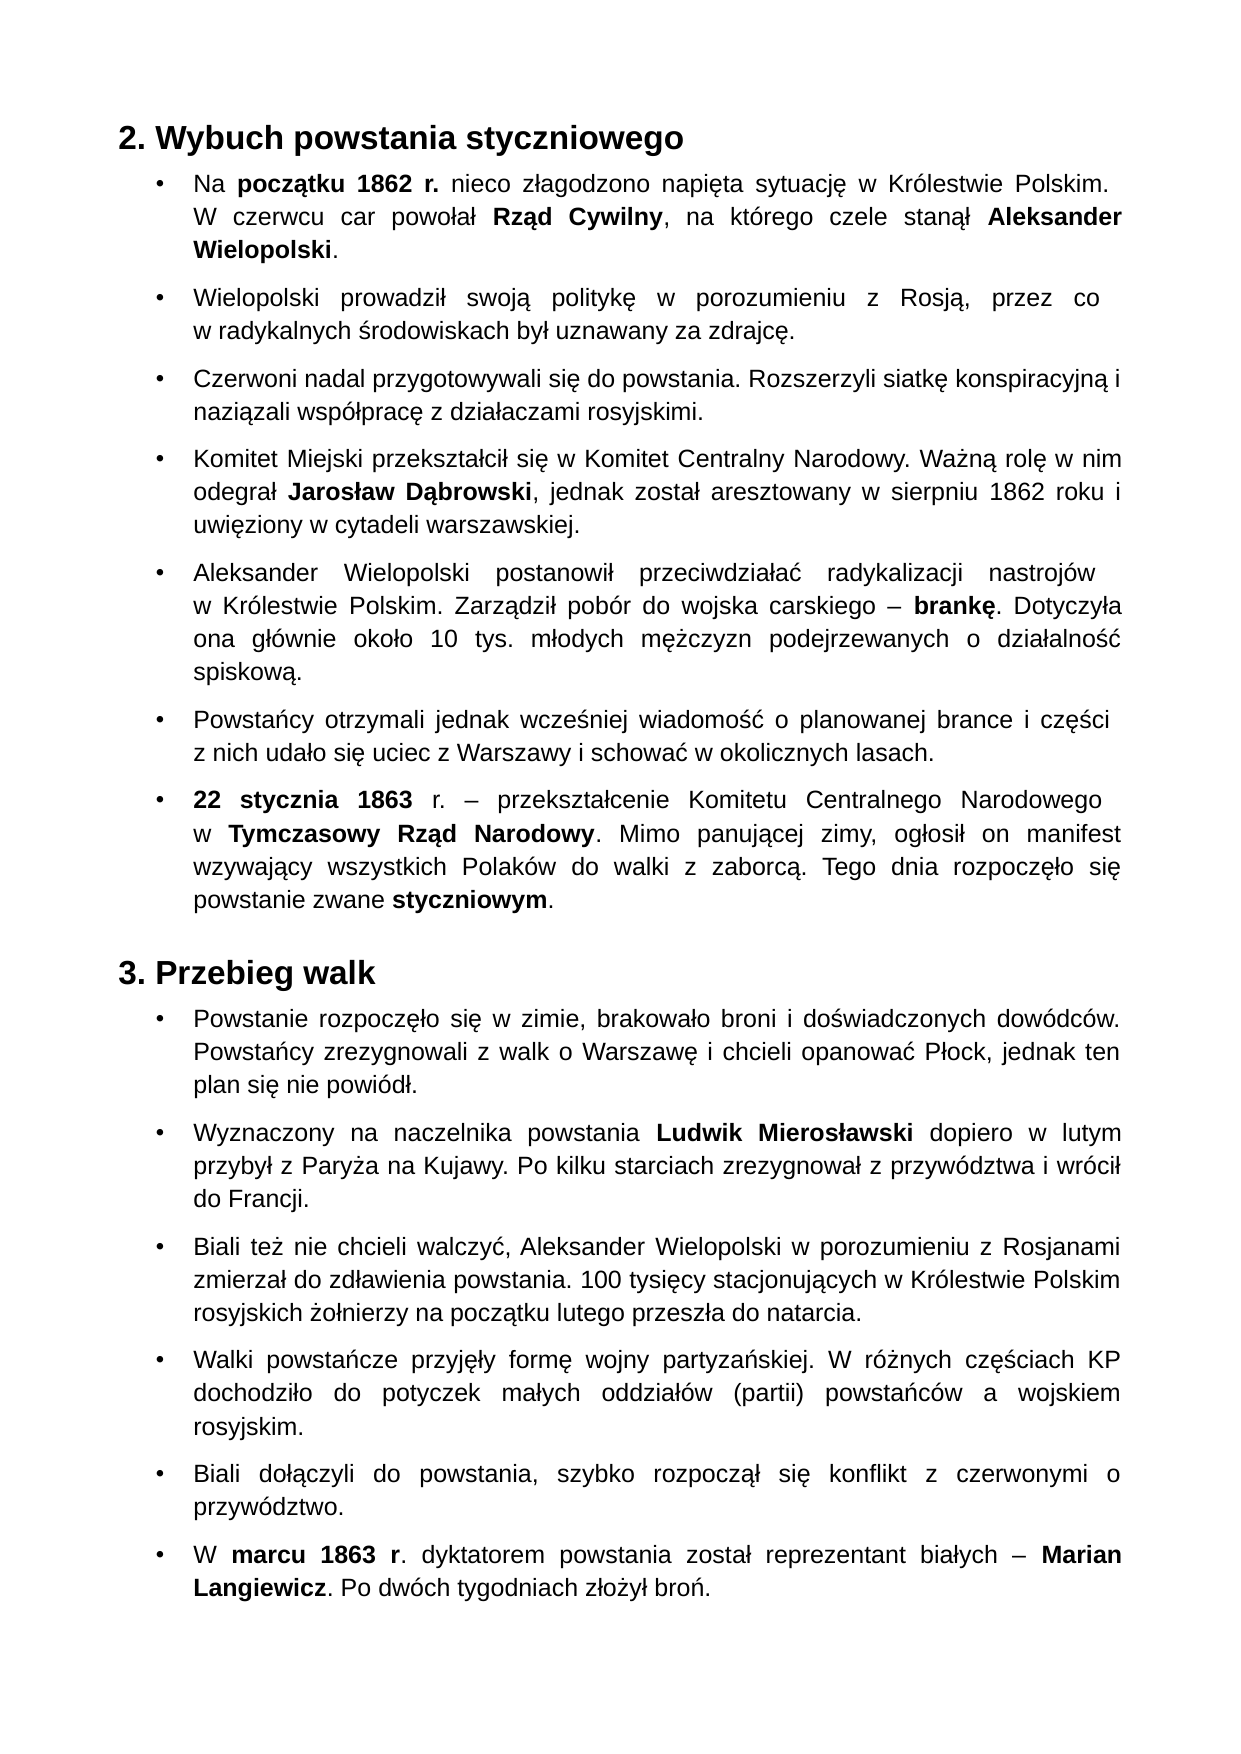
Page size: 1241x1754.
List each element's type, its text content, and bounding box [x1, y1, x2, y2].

list Walki powstańcze przyjęły formę wojny partyzańskiej. W różnych częściach KP dochodziło do potyczek małych oddziałów (partii) powstańców a wojskiem rosyjskim. [156, 1345, 1122, 1440]
list 22 stycznia 1863 r. – przekształcenie Komitetu Centralnego Narodowego w Tymczasowy Rząd Narodowy. Mimo panującej zimy, ogłosił on manifest wzywający wszystkich Polaków do walki z zaborcą. Tego dnia rozpoczęło się powstanie zwane styczniowym. [156, 786, 1122, 913]
list Aleksander Wielopolski postanowił przeciwdziałać radykalizacji nastrojów w Królestwie Polskim. Zarządził pobór do wojska carskiego – brankę. Dotyczyła ona głównie około 10 tys. młodych mężczyzn podejrzewanych o działalność spiskową. [156, 558, 1122, 686]
subtitle 3. Przebieg walk [118, 953, 1122, 992]
list Biali też nie chcieli walczyć, Aleksander Wielopolski w porozumieniu z Rosjanami zmierzał do zdławienia powstania. 100 tysięcy stacjonujących w Królestwie Polskim rosyjskich żołnierzy na początku lutego przeszła do natarcia. [156, 1232, 1122, 1326]
list Wyznaczony na naczelnika powstania Ludwik Mierosławski dopiero w lutym przybył z Paryża na Kujawy. Po kilku starciach zrezygnował z przywództwa i wrócił do Francji. [156, 1118, 1122, 1213]
subtitle 2. Wybuch powstania styczniowego [118, 118, 1122, 157]
list Powstanie rozpoczęło się w zimie, brakowało broni i doświadczonych dowódców. Powstańcy zrezygnowali z walk o Warszawę i chcieli opanować Płock, jednak ten plan się nie powiódł. [156, 1004, 1122, 1099]
list Powstańcy otrzymali jednak wcześniej wiadomość o planowanej brance i części z nich udało się uciec z Warszawy i schować w okolicznych lasach. [156, 705, 1122, 767]
list Wielopolski prowadził swoją politykę w porozumieniu z Rosją, przez co w radykalnych środowiskach był uznawany za zdrajcę. [156, 283, 1122, 345]
list Biali dołączyli do powstania, szybko rozpoczął się konflikt z czerwonymi o przywództwo. [156, 1459, 1122, 1521]
list Na początku 1862 r. nieco złagodzono napięta sytuację w Królestwie Polskim. W czerwcu car powołał Rząd Cywilny, na którego czele stanął Aleksander Wielopolski. [156, 169, 1122, 264]
list Komitet Miejski przekształcił się w Komitet Centralny Narodowy. Ważną rolę w nim odegrał Jarosław Dąbrowski, jednak został aresztowany w sierpniu 1862 roku i uwięziony w cytadeli warszawskiej. [156, 444, 1122, 539]
list W marcu 1863 r. dyktatorem powstania został reprezentant białych – Marian Langiewicz. Po dwóch tygodniach złożył broń. [156, 1540, 1122, 1602]
list Czerwoni nadal przygotowywali się do powstania. Rozszerzyli siatkę konspiracyjną i naziązali współpracę z działaczami rosyjskimi. [156, 363, 1122, 425]
